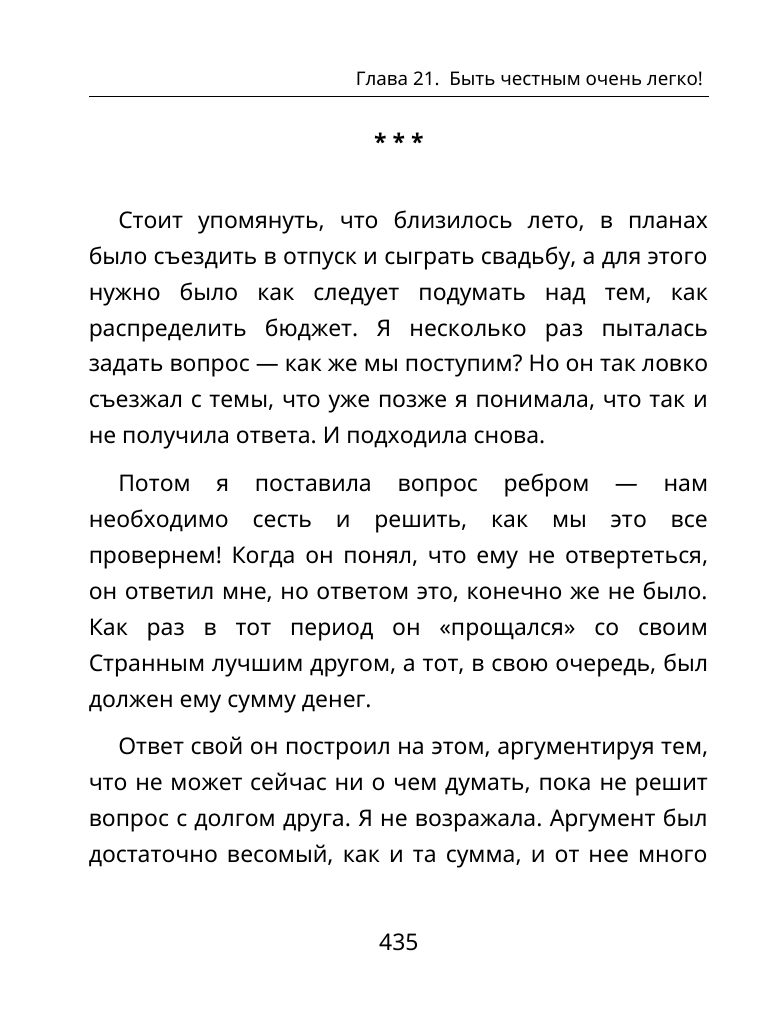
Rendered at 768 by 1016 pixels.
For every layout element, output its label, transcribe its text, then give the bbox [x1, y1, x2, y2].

text Стоит упомянуть, что близилось лето, в планах было съездить в отпуск и сыграть свадьбу, а для этого нужно было как следует подумать над тем, как распределить бюджет. Я несколько раз пыталась задать вопрос — как же мы поступим? Но он так ловко съезжал с темы, что уже позже я понимала, что так и не получила ответа. И подходила снова. [88, 204, 709, 451]
text Ответ свой он построил на этом, аргументируя тем, что не может сейчас ни о чем думать, пока не решит вопрос с долгом друга. Я не возражала. Аргумент был достаточно весомый, как и та сумма, и от нее много [88, 730, 709, 869]
text Потом я поставила вопрос ребром — нам необходимо сесть и решить, как мы это все провернем! Когда он понял, что ему не отвертеться, он ответил мне, но ответом это, конечно же не было. Как раз в тот период он «прощался» со своим Странным лучшим другом, а тот, в свою очередь, был должен ему сумму денег. [88, 467, 709, 714]
subtitle * * * [88, 126, 709, 157]
